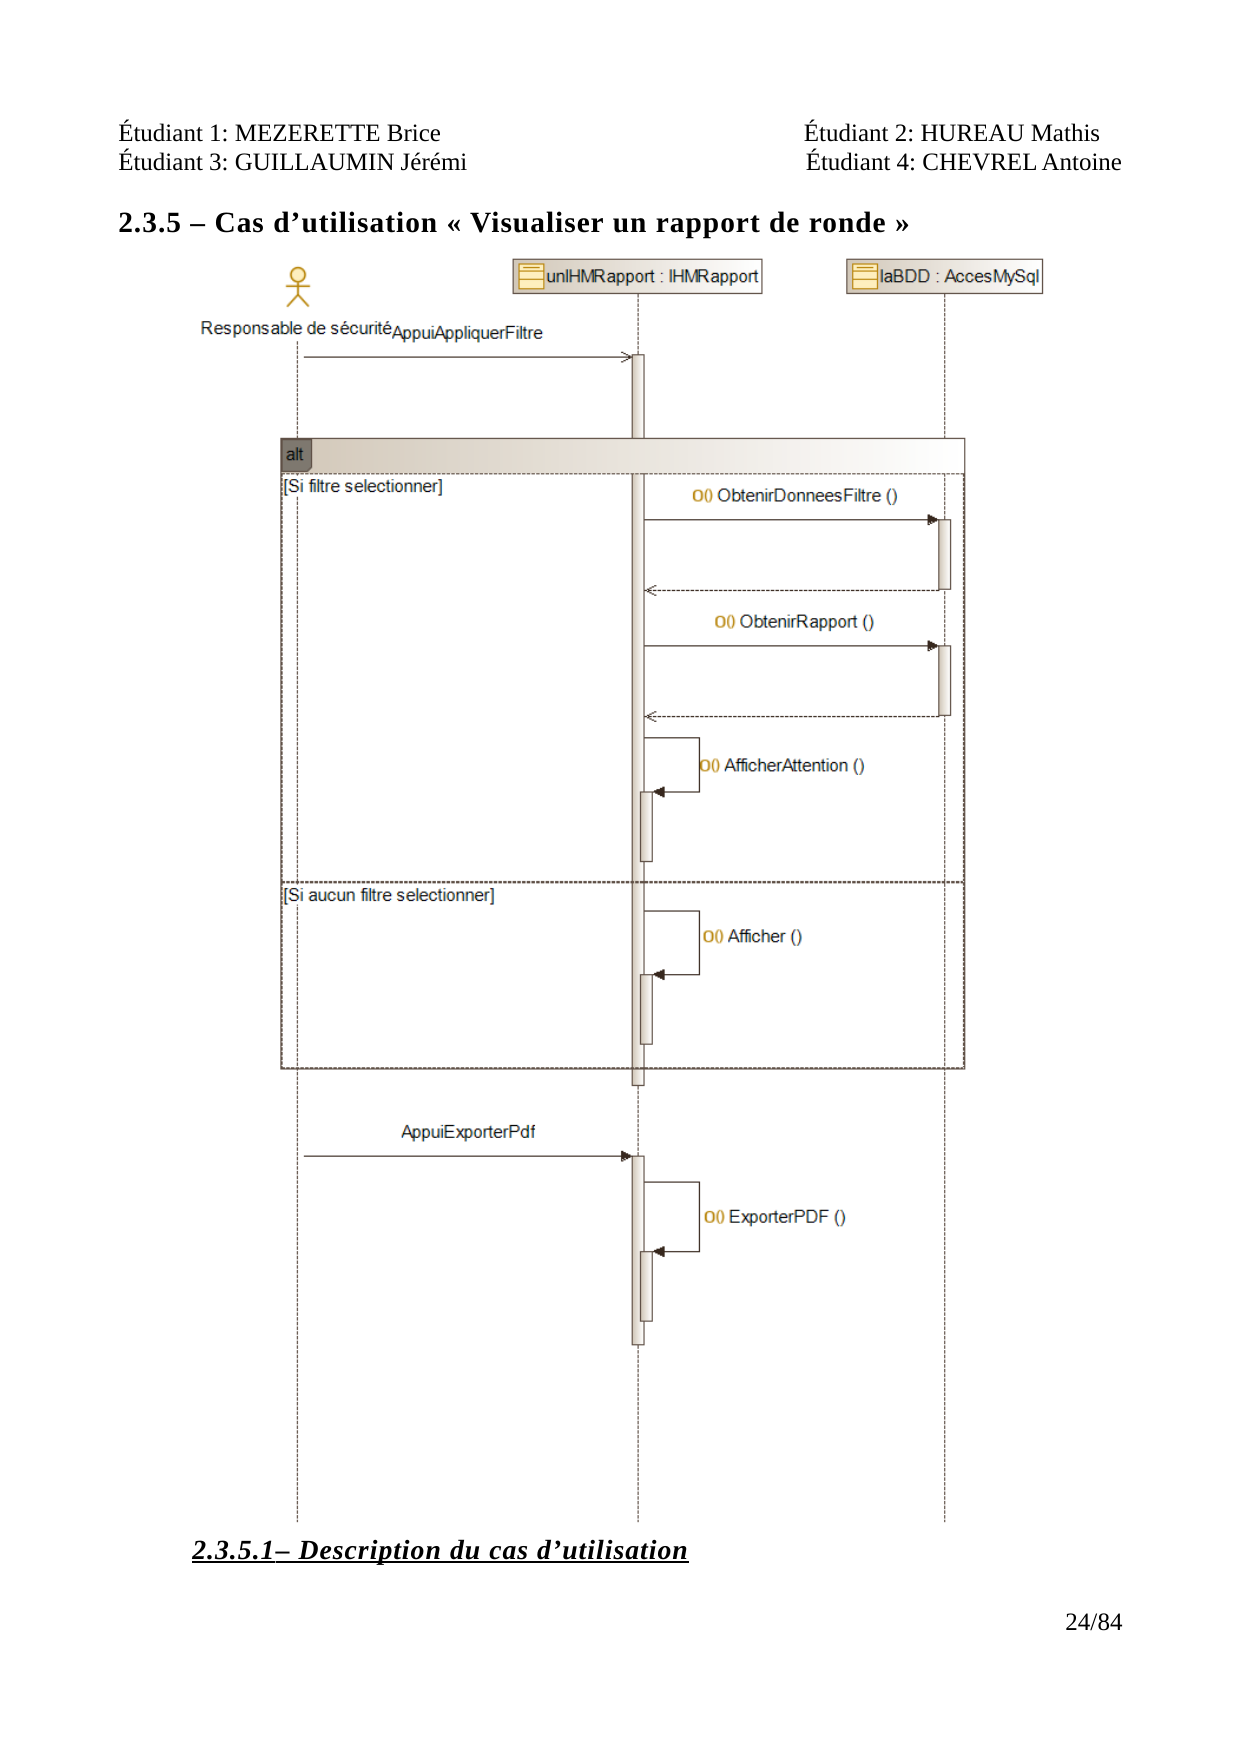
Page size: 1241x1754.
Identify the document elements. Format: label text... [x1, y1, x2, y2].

subtitle 2.3.5.1– Description du cas d’utilisation [118, 1534, 1122, 1566]
subtitle 2.3.5 – Cas d’utilisation « Visualiser un rapport de ronde » [118, 205, 1122, 239]
picture [179, 247, 1055, 1534]
